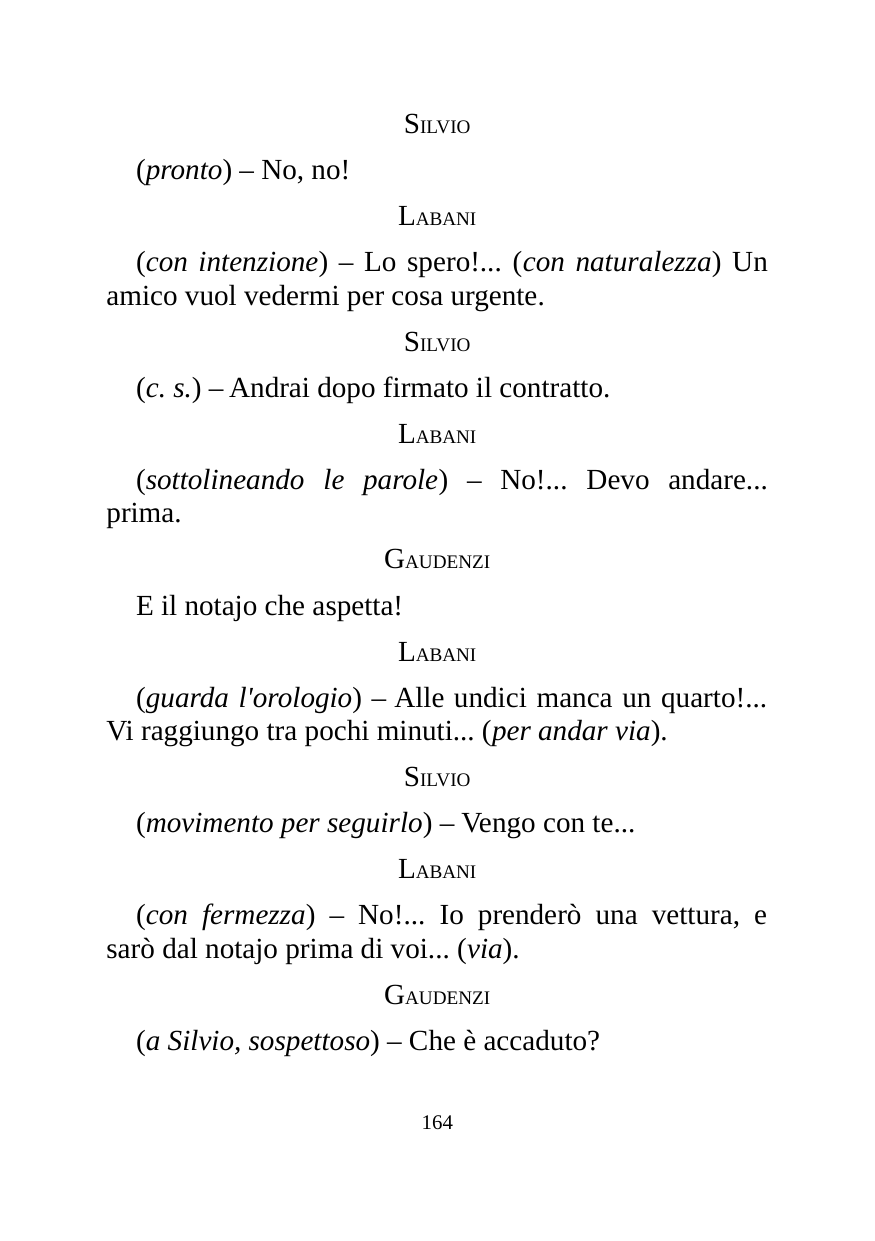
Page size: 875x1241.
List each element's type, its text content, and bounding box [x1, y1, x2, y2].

text E il notajo che aspetta! [106, 588, 768, 621]
text (c. s.) – Andrai dopo firmato il contratto. [106, 370, 768, 403]
text Labani [106, 416, 768, 449]
text Labani [106, 634, 768, 667]
text Silvio [106, 106, 768, 140]
text (sottolineando le parole) – No!... Devo andare... prima. [106, 462, 768, 529]
text Silvio [106, 324, 768, 357]
text (guarda l'orologio) – Alle undici manca un quarto!... Vi raggiungo tra pochi minuti... (per andar via). [106, 680, 768, 747]
text (a Silvio, sospettoso) – Che è accaduto? [106, 1023, 768, 1057]
text Labani [106, 851, 768, 885]
text (pronto) – No, no! [106, 152, 768, 186]
text Gaudenzi [106, 977, 768, 1011]
text (con intenzione) – Lo spero!... (con naturalezza) Un amico vuol vedermi per cosa urgente. [106, 244, 768, 311]
text (con fermezza) – No!... Io prenderò una vettura, e sarò dal notajo prima di voi... (via). [106, 897, 768, 964]
text Gaudenzi [106, 542, 768, 575]
text Silvio [106, 759, 768, 793]
text Labani [106, 198, 768, 232]
text (movimento per seguirlo) – Vengo con te... [106, 805, 768, 839]
